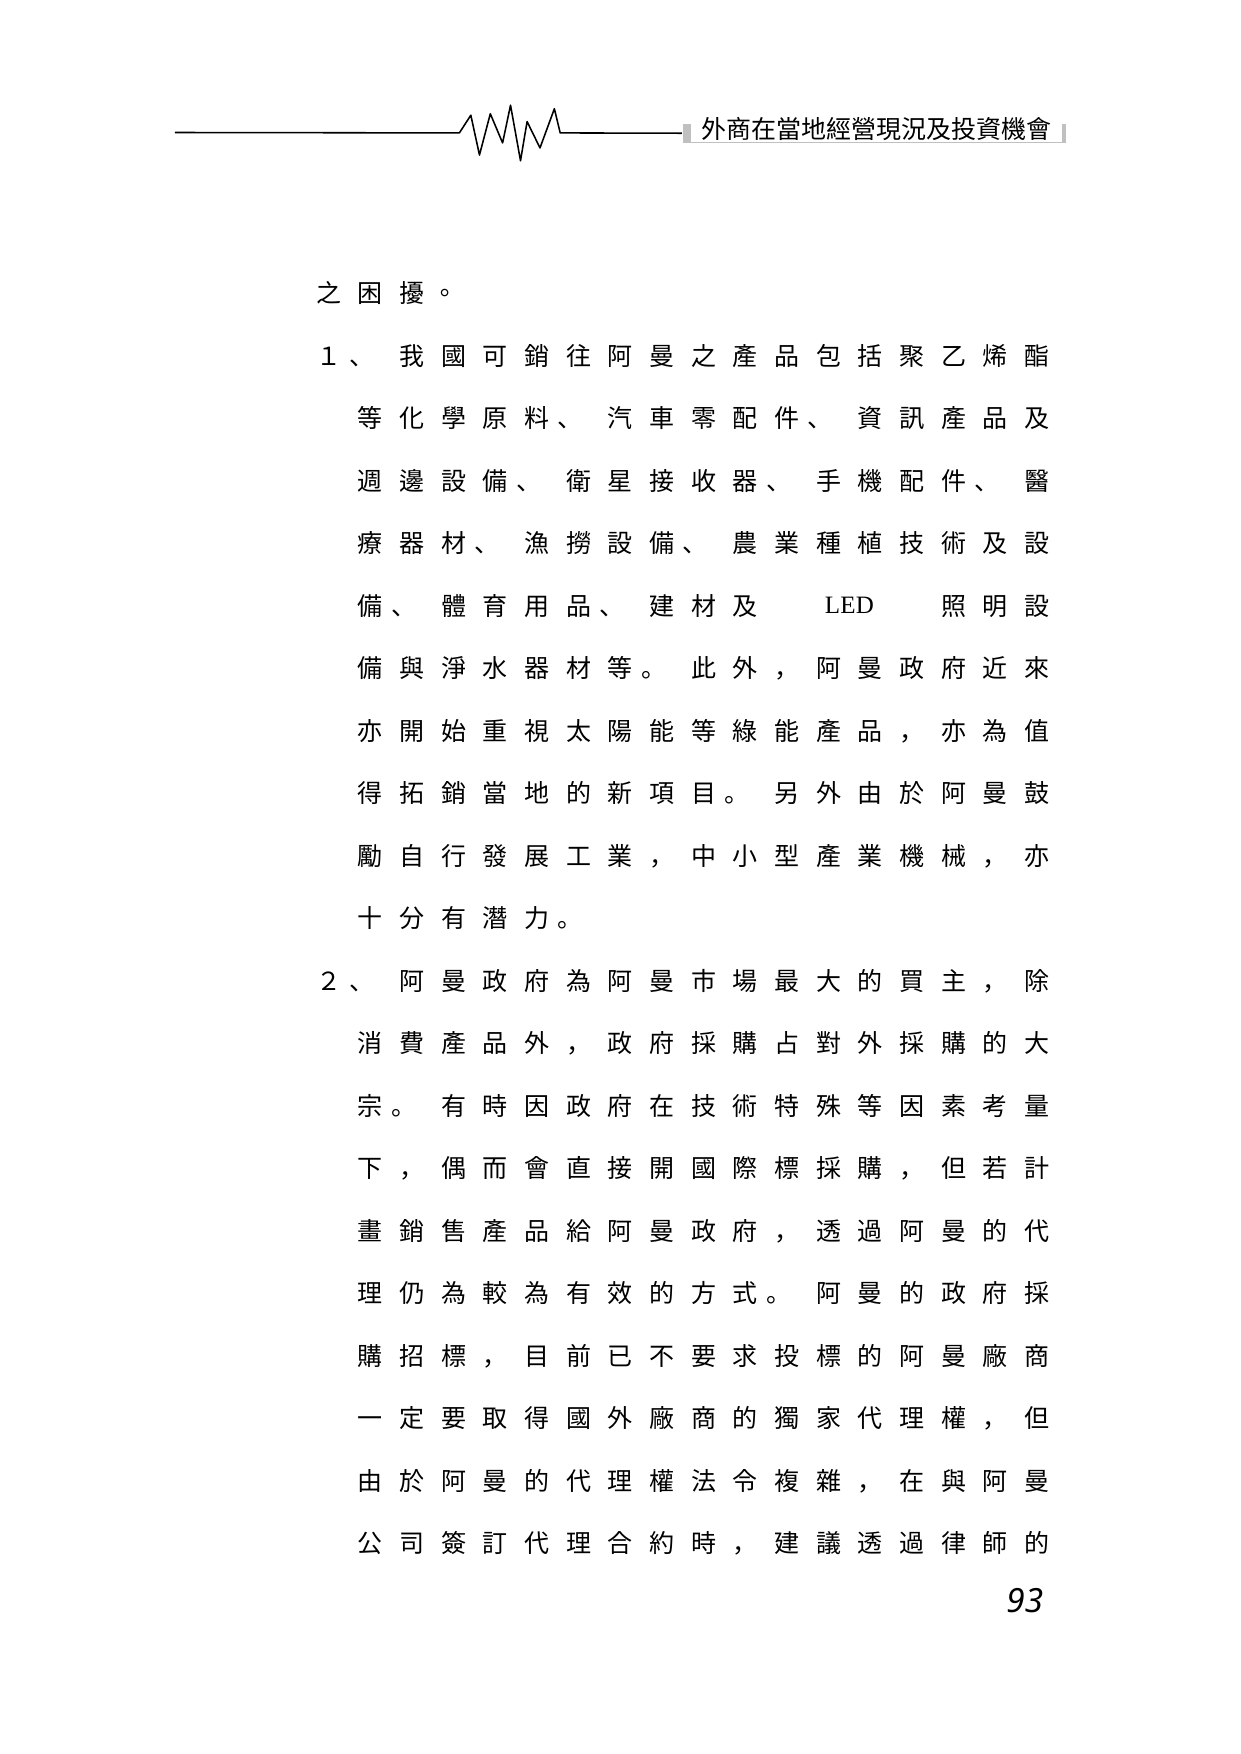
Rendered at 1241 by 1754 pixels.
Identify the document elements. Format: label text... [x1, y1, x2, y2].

text ２、阿曼政府為阿曼市場最大的買主，除消費產品外，政府採購占對外採購的大宗。有時因政府在技術特殊等因素考量下，偶而會直接開國際標採購，但若計畫銷售產品給阿曼政府，透過阿曼的代理仍為較為有效的方式。阿曼的政府採購招標，目前已不要求投標的阿曼廠商一定要取得國外廠商的獨家代理權，但由於阿曼的代理權法令複雜，在與阿曼公司簽訂代理合約時，建議透過律師的 [281, 938, 1058, 1563]
text １、我國可銷往阿曼之產品包括聚乙烯酯等化學原料、汽車零配件、資訊產品及週邊設備、衛星接收器、手機配件、醫療器材、漁撈設備、農業種植技術及設備、體育用品、建材及LED照明設備與淨水器材等。此外，阿曼政府近來亦開始重視太陽能等綠能產品，亦為值得拓銷當地的新項目。另外由於阿曼鼓勵自行發展工業，中小型產業機械，亦十分有潛力。 [281, 313, 1058, 938]
text 之困擾。 [281, 250, 1058, 313]
